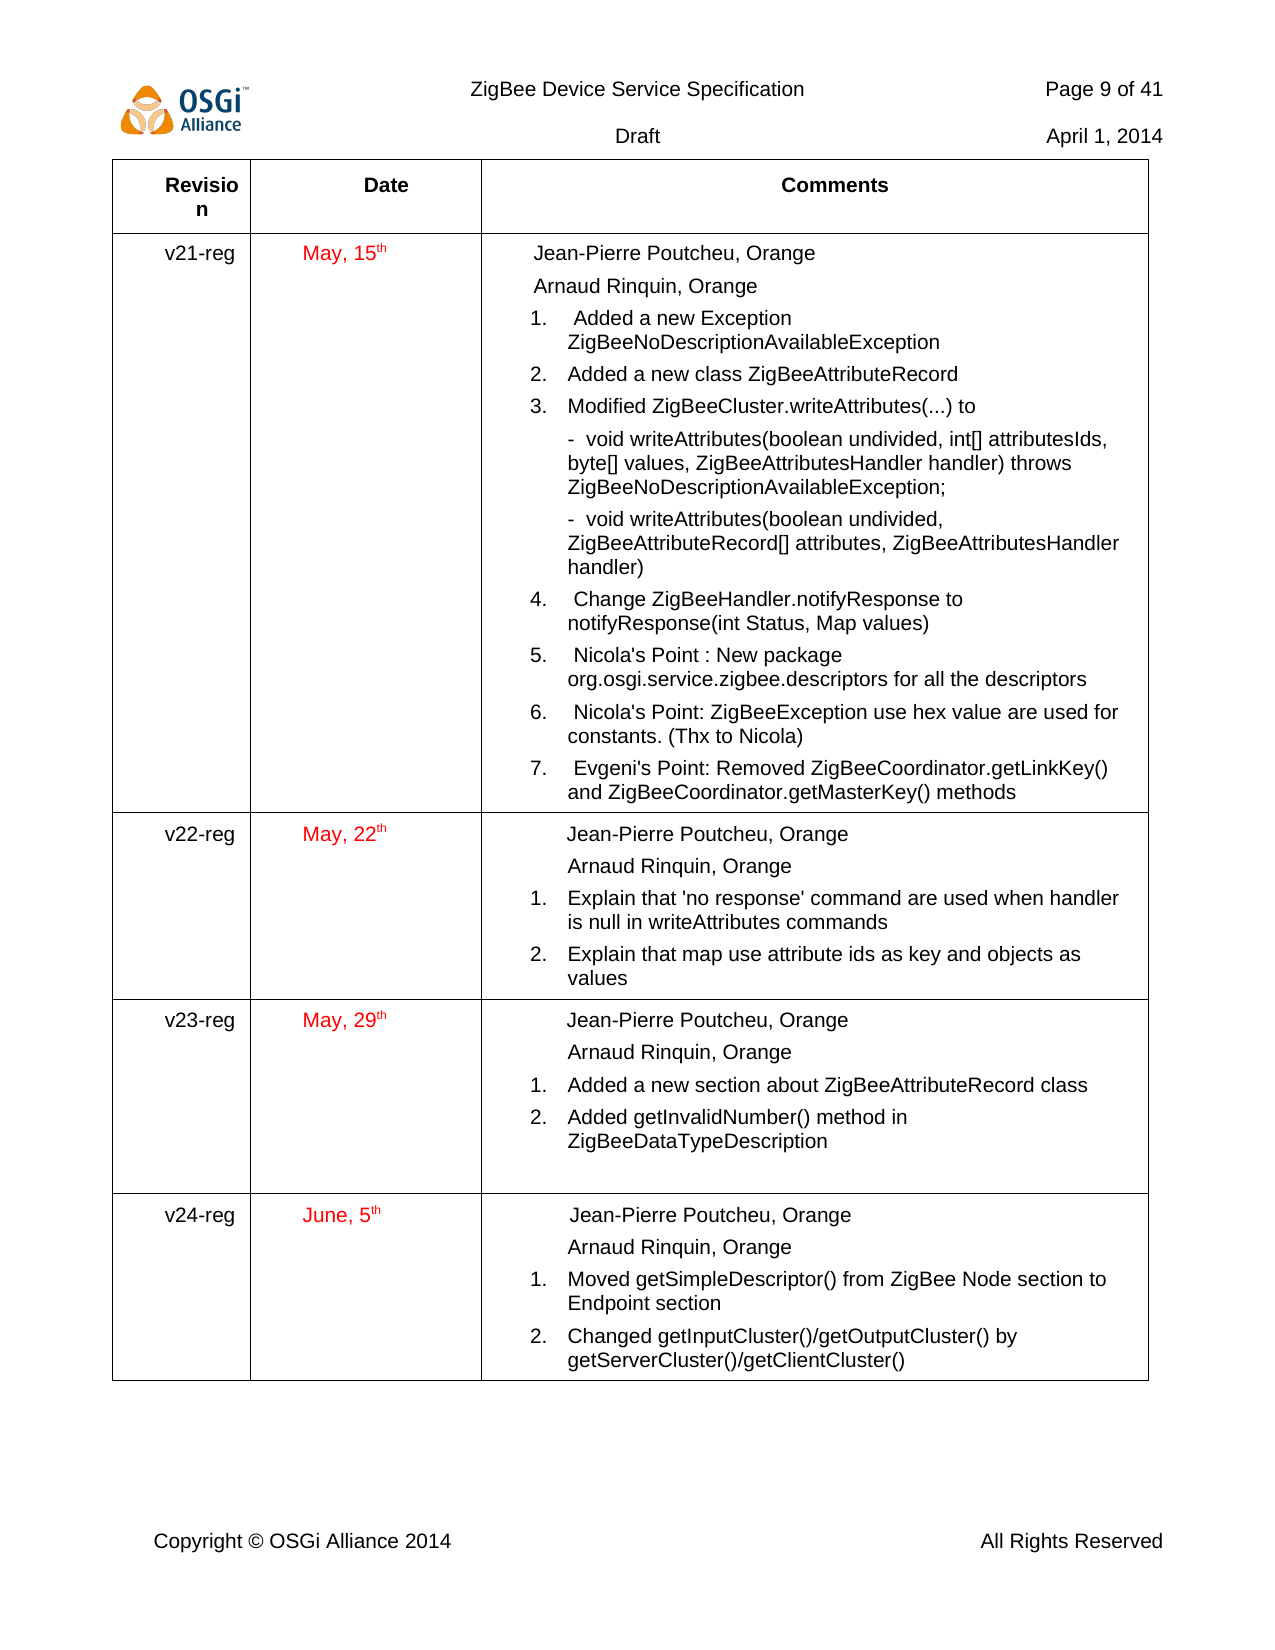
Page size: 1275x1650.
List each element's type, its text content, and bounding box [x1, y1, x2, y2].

table_cell Jean-Pierre Poutcheu, Orange Arnaud Rinquin, Orange Explain that 'no response' command are used when handler is null in writeAttributes commands Explain that map use attribute ids as key and objects as values [482, 813, 1148, 998]
table_header Date [251, 160, 481, 233]
table_cell Jean-Pierre Poutcheu, Orange Arnaud Rinquin, Orange Moved getSimpleDescriptor() from ZigBee Node section to Endpoint section Changed getInputCluster()/getOutputCluster() by getServerCluster()/getClientCluster() [482, 1194, 1148, 1380]
table_cell Jean-Pierre Poutcheu, Orange Arnaud Rinquin, Orange Added a new section about ZigBeeAttributeRecord class Added getInvalidNumber() method in ZigBeeDataTypeDescription [482, 1000, 1148, 1193]
table_cell Jean-Pierre Poutcheu, Orange Arnaud Rinquin, Orange Added a new Exception ZigBeeNoDescriptionAvailableException Added a new class ZigBeeAttributeRecord Modified ZigBeeCluster.writeAttributes(...) to - void writeAttributes(boolean undivided, int[] attributesIds, byte[] values, ZigBeeAttributesHandler handler) throws ZigBeeNoDescriptionAvailableException; - void writeAttributes(boolean undivided, ZigBeeAttributeRecord[] attributes, ZigBeeAttributesHandler handler) Change ZigBeeHandler.notifyResponse to notifyResponse(int Status, Map values) Nicola's Point : New package org.osgi.service.zigbee.descriptors for all the descriptors Nicola's Point: ZigBeeException use hex value are used for constants. (Thx to Nicola) Evgeni's Point: Removed ZigBeeCoordinator.getLinkKey() and ZigBeeCoordinator.getMasterKey() methods [482, 234, 1148, 812]
table_cell May, 15th [251, 234, 481, 812]
table_header Comments [482, 160, 1148, 233]
table_cell v23-reg [113, 1000, 250, 1193]
table_cell May, 29th [251, 1000, 481, 1193]
picture [113, 78, 257, 142]
table_cell May, 22th [251, 813, 481, 998]
table_cell v21-reg [113, 234, 250, 812]
table_cell v24-reg [113, 1194, 250, 1380]
table_cell v22-reg [113, 813, 250, 998]
table_cell June, 5th [251, 1194, 481, 1380]
table_header Revision [113, 160, 250, 233]
